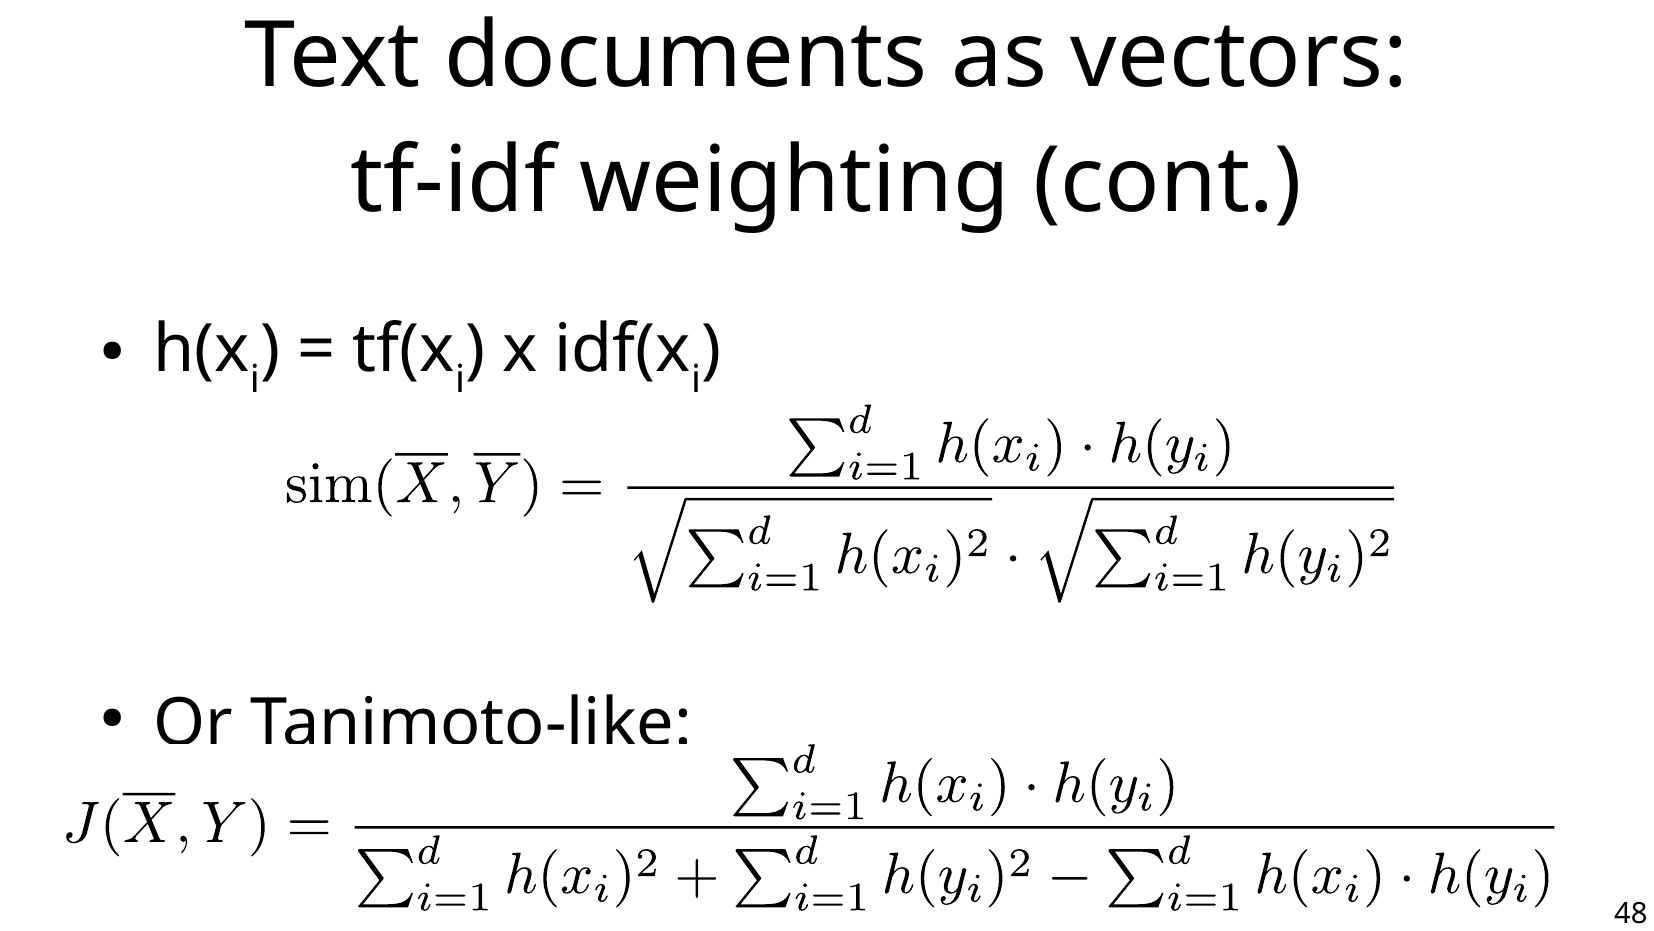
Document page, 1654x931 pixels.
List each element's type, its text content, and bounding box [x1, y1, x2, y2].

title Text documents as vectors: tf-idf weighting (cont.) [82, 1, 1571, 226]
text_box [62, 744, 1555, 911]
text_box [285, 404, 1395, 603]
list h(xi) = tf(xi) x idf(xi) Or Tanimoto-like: [82, 300, 1571, 886]
